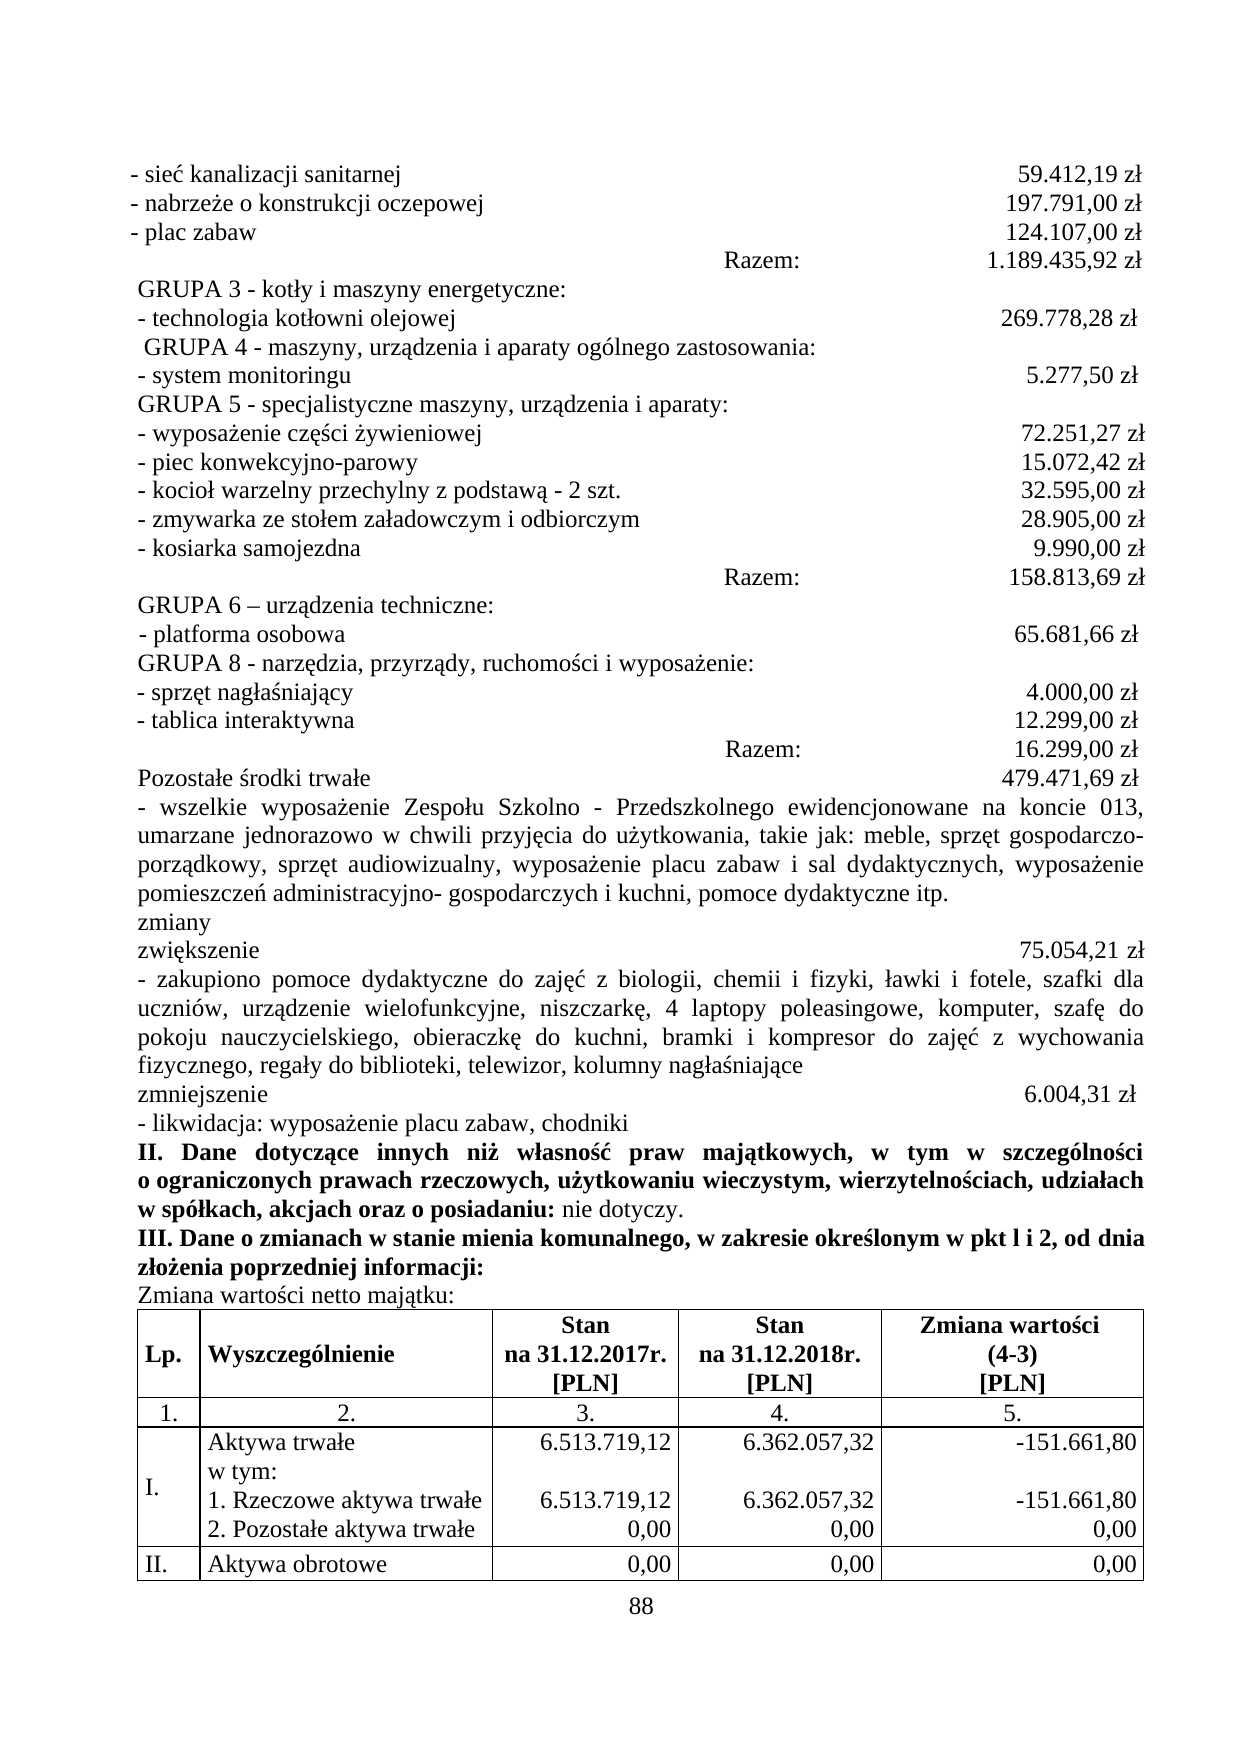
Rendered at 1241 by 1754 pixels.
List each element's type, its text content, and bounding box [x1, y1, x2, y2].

table_cell 158.813,69 zł [800, 562, 1145, 591]
table_cell Aktywa obrotowe [201, 1547, 492, 1580]
text - technologia kotłowni olejowej 269.778,28 zł [137, 303, 1145, 332]
table_cell 28.905,00 zł [800, 504, 1145, 533]
text Zmiana wartości netto majątku: [137, 1281, 1145, 1309]
table_cell 15.072,42 zł [800, 447, 1145, 476]
table_cell 5. [882, 1398, 1143, 1426]
table_cell 124.107,00 zł [800, 217, 1142, 246]
table_header Wyszczególnienie [201, 1310, 492, 1397]
table_cell - kocioł warzelny przechylny z podstawą - 2 szt. [138, 476, 800, 504]
table_cell 6.513.719,12 6.513.719,12 0,00 [493, 1428, 678, 1546]
text GRUPA 8 - narzędzia, przyrządy, ruchomości i wyposażenie: [137, 648, 1145, 677]
table_cell - plac zabaw [130, 217, 800, 246]
text II. Dane dotyczące innych niż własność praw majątkowych, w tym w szczególności o ograniczonych prawach rzeczowych, użytkowaniu wieczystym, wierzytelnościach, udziałach w spółkach, akcjach oraz o posiadaniu: nie dotyczy. [137, 1137, 1145, 1223]
text GRUPA 6 – urządzenia techniczne: [137, 591, 1145, 619]
table_cell 0,00 [679, 1547, 881, 1580]
text - likwidacja: wyposażenie placu zabaw, chodniki [137, 1108, 1145, 1137]
text zwiększenie 75.054,21 zł - zakupiono pomoce dydaktyczne do zajęć z biologii, chemii i fizyki, ławki i fotele, szafki dla uczniów, urządzenie wielofunkcyjne, niszczarkę, 4 laptopy poleasingowe, komputer, szafę do pokoju nauczycielskiego, obieraczkę do kuchni, bramki i kompresor do zajęć z wychowania fizycznego, regały do biblioteki, telewizor, kolumny nagłaśniające [137, 936, 1145, 1079]
table_header Stan na 31.12.2018r. [PLN] [679, 1310, 881, 1397]
table_cell 1. [138, 1398, 199, 1426]
table_header Zmiana wartości (4-3) [PLN] [882, 1310, 1143, 1397]
text - system monitoringu 5.277,50 zł [137, 361, 1145, 389]
text zmniejszenie 6.004,31 zł [137, 1079, 1145, 1108]
table_cell 3. [493, 1398, 678, 1426]
table_cell - nabrzeże o konstrukcji oczepowej [130, 188, 800, 217]
table_cell 59.412,19 zł [800, 159, 1142, 188]
table_cell 4. [679, 1398, 881, 1426]
table_cell 6.362.057,32 6.362.057,32 0,00 [679, 1428, 881, 1546]
table_header Lp. [138, 1310, 199, 1397]
table_cell 32.595,00 zł [800, 476, 1145, 504]
text GRUPA 3 - kotły i maszyny energetyczne: [137, 274, 1145, 303]
table_header - wyposażenie części żywieniowej [138, 418, 800, 447]
text - platforma osobowa 65.681,66 zł [137, 619, 1145, 648]
table_cell 16.299,00 zł [801, 734, 1138, 763]
table_cell Razem: [130, 246, 800, 274]
table_cell - kosiarka samojezdna [138, 533, 800, 562]
table_cell 0,00 [882, 1547, 1143, 1580]
table_cell I. [138, 1428, 199, 1546]
table_cell II. [138, 1547, 199, 1580]
text III. Dane o zmianach w stanie mienia komunalnego, w zakresie określonym w pkt l i 2, od dnia złożenia poprzedniej informacji: [137, 1223, 1145, 1281]
table_cell Aktywa trwałe w tym: 1. Rzeczowe aktywa trwałe 2. Pozostałe aktywa trwałe [201, 1428, 492, 1546]
table_cell - zmywarka ze stołem załadowczym i odbiorczym [138, 504, 800, 533]
text Pozostałe środki trwałe 479.471,69 zł [137, 763, 1145, 792]
table_cell - tablica interaktywna [137, 706, 801, 734]
text zmiany [137, 907, 1145, 936]
table_cell 1.189.435,92 zł [800, 246, 1142, 274]
table_cell Razem: [138, 562, 800, 591]
table_header 4.000,00 zł [801, 677, 1138, 706]
text GRUPA 5 - specjalistyczne maszyny, urządzenia i aparaty: [137, 389, 1145, 418]
table_cell 12.299,00 zł [801, 706, 1138, 734]
table_cell - sieć kanalizacji sanitarnej [130, 159, 800, 188]
table_cell - piec konwekcyjno-parowy [138, 447, 800, 476]
table_cell 9.990,00 zł [800, 533, 1145, 562]
table_header Stan na 31.12.2017r. [PLN] [493, 1310, 678, 1397]
table_header - sprzęt nagłaśniający [137, 677, 801, 706]
text GRUPA 4 - maszyny, urządzenia i aparaty ogólnego zastosowania: [137, 332, 1145, 361]
table_cell 0,00 [493, 1547, 678, 1580]
table_cell 197.791,00 zł [800, 188, 1142, 217]
table_header 72.251,27 zł [800, 418, 1145, 447]
table_cell Razem: [137, 734, 801, 763]
table_cell 2. [201, 1398, 492, 1426]
table_cell -151.661,80 -151.661,80 0,00 [882, 1428, 1143, 1546]
text - wszelkie wyposażenie Zespołu Szkolno - Przedszkolnego ewidencjonowane na koncie 013, umarzane jednorazowo w chwili przyjęcia do użytkowania, takie jak: meble, sprzęt gospodarczo- porządkowy, sprzęt audiowizualny, wyposażenie placu zabaw i sal dydaktycznych, wyposażenie pomieszczeń administracyjno- gospodarczych i kuchni, pomoce dydaktyczne itp. [137, 792, 1145, 907]
